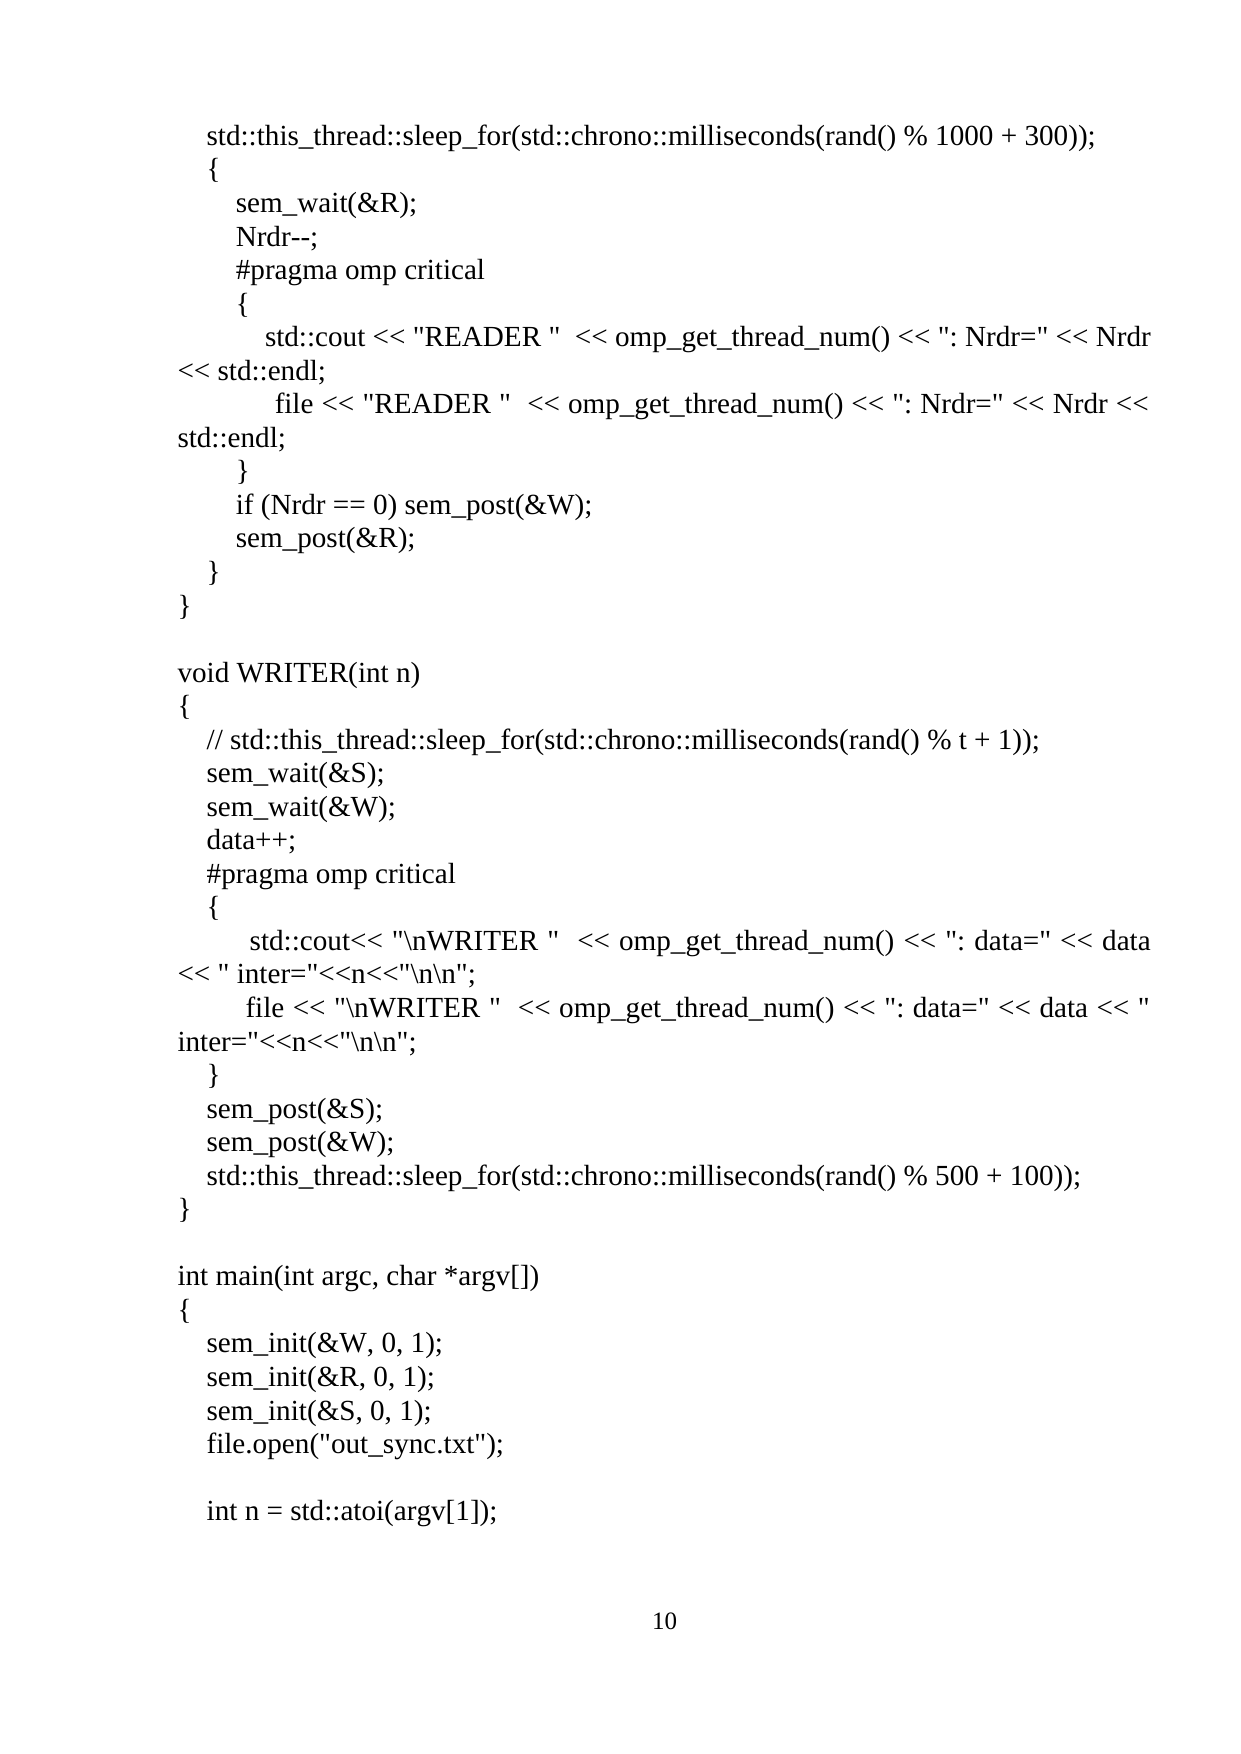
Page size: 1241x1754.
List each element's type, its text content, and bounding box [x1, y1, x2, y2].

text int main(int argc, char *argv[]) [177, 1258, 1152, 1292]
text std::cout << "READER " << omp_get_thread_num() << ": Nrdr=" << Nrdr << std::endl; [177, 319, 1152, 386]
text file << "\nWRITER " << omp_get_thread_num() << ": data=" << data << " inter="<<n<<"\n\n"; [177, 990, 1152, 1057]
text } [177, 588, 1152, 621]
text if (Nrdr == 0) sem_post(&W); [177, 487, 1152, 521]
text sem_post(&W); [177, 1124, 1152, 1158]
text } [177, 1191, 1152, 1225]
text std::this_thread::sleep_for(std::chrono::milliseconds(rand() % 1000 + 300)); [177, 118, 1152, 152]
text Nrdr--; [177, 219, 1152, 252]
text #pragma omp critical [177, 252, 1152, 286]
text sem_init(&R, 0, 1); [177, 1359, 1152, 1393]
text sem_wait(&R); [177, 185, 1152, 219]
text std::cout<< "\nWRITER " << omp_get_thread_num() << ": data=" << data << " inter="<<n<<"\n\n"; [177, 923, 1152, 990]
text void WRITER(int n) [177, 655, 1152, 688]
text { [177, 286, 1152, 319]
text { [177, 1292, 1152, 1326]
text #pragma omp critical [177, 856, 1152, 889]
text { [177, 889, 1152, 923]
text sem_wait(&W); [177, 789, 1152, 822]
text sem_post(&S); [177, 1091, 1152, 1124]
text file << "READER " << omp_get_thread_num() << ": Nrdr=" << Nrdr << std::endl; [177, 386, 1152, 453]
text // std::this_thread::sleep_for(std::chrono::milliseconds(rand() % t + 1)); [177, 722, 1152, 755]
text sem_post(&R); [177, 521, 1152, 554]
text sem_init(&S, 0, 1); [177, 1393, 1152, 1426]
text } [177, 453, 1152, 487]
text sem_wait(&S); [177, 755, 1152, 789]
text std::this_thread::sleep_for(std::chrono::milliseconds(rand() % 500 + 100)); [177, 1158, 1152, 1191]
text } [177, 1057, 1152, 1091]
text sem_init(&W, 0, 1); [177, 1326, 1152, 1359]
text { [177, 688, 1152, 722]
text { [177, 152, 1152, 185]
text } [177, 554, 1152, 588]
text data++; [177, 822, 1152, 856]
text file.open("out_sync.txt"); [177, 1426, 1152, 1460]
text int n = std::atoi(argv[1]); [177, 1493, 1152, 1527]
